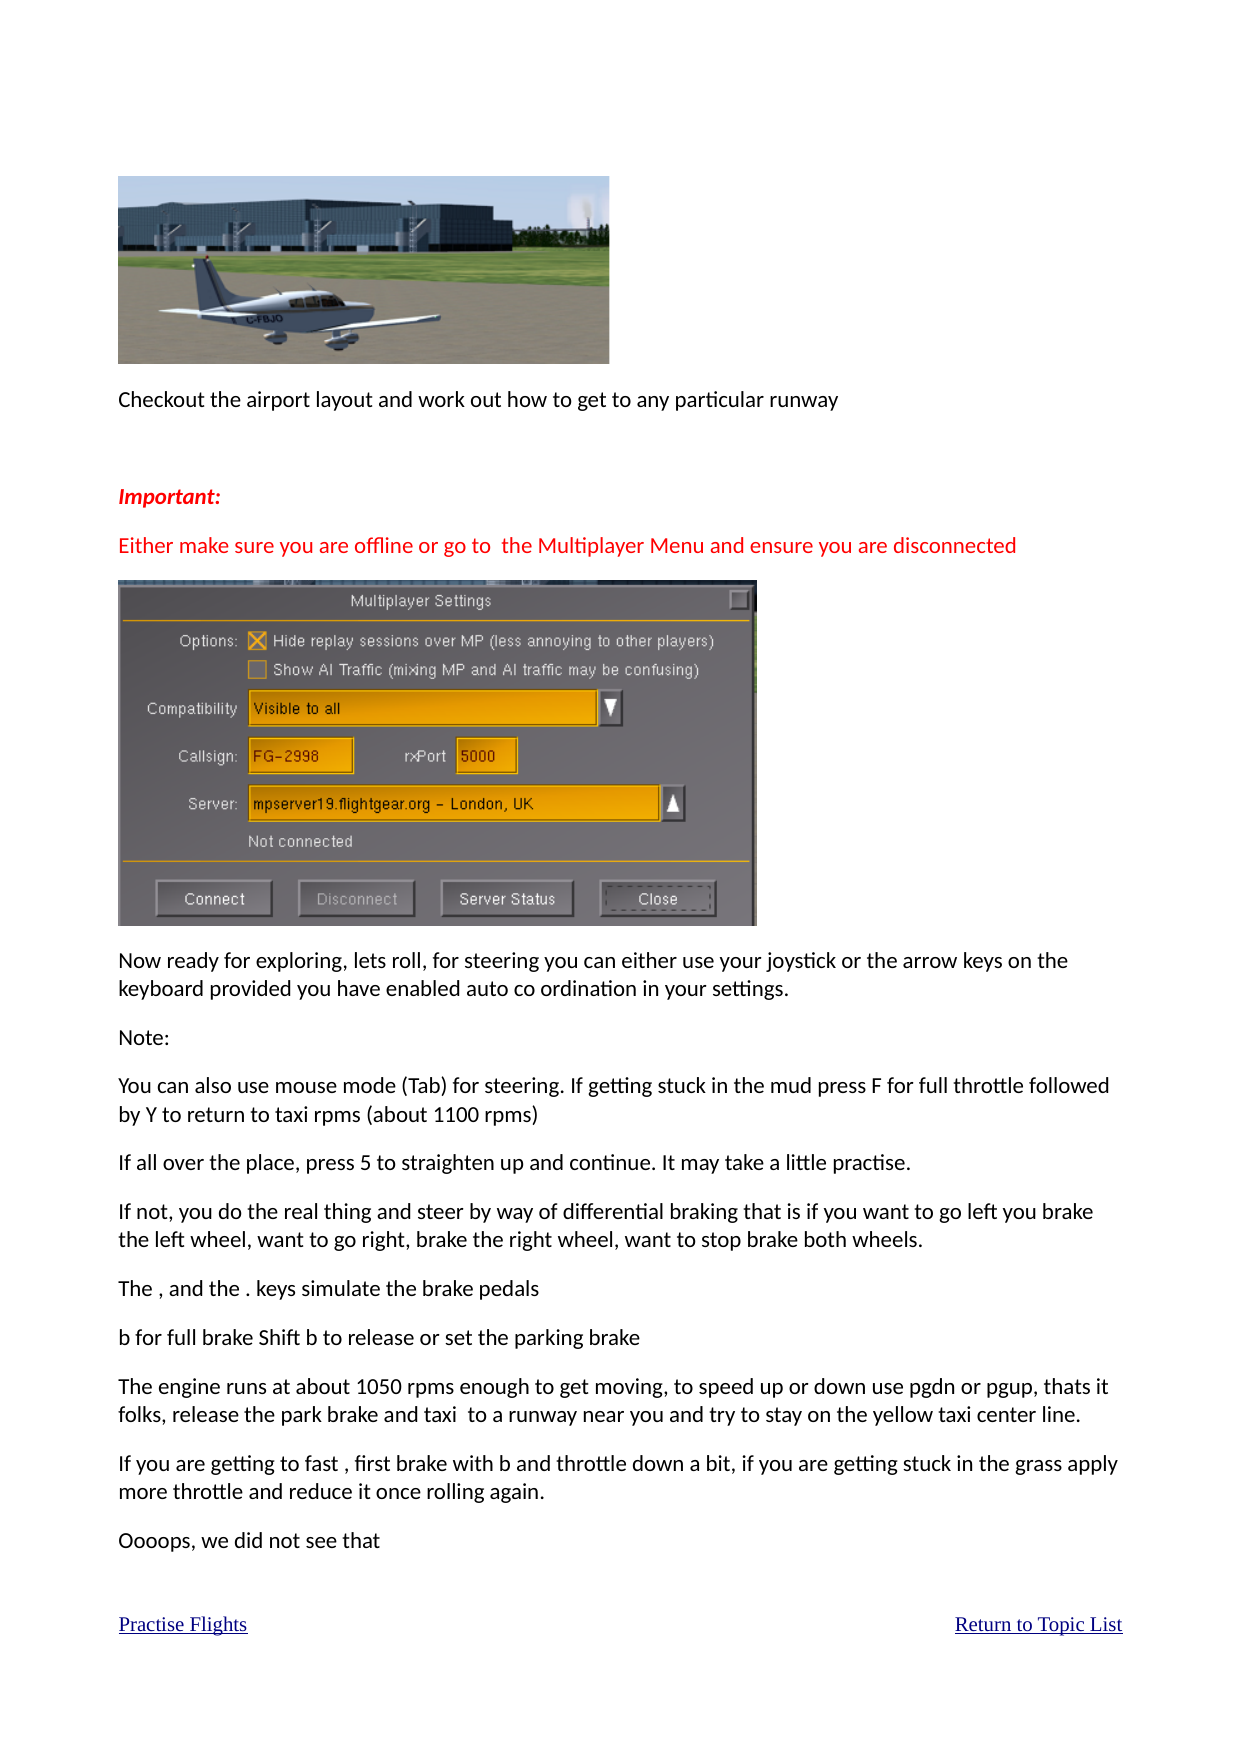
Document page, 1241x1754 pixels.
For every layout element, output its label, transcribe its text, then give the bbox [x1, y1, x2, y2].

text The engine runs at about 1050 rpms enough to get moving, to speed up or down use pgdn or pgup, thats it folks, release the park brake and taxi to a runway near you and try to stay on the yellow taxi center line. [118, 1372, 1122, 1428]
text Either make sure you are offline or go to the Multiplayer Menu and ensure you are disconnected [118, 531, 1122, 559]
text The , and the . keys simulate the brake pedals [118, 1274, 1122, 1302]
text If not, you do the real thing and steer by way of differential braking that is if you want to go left you brake the left wheel, want to go right, brake the right wheel, want to stop brake both wheels. [118, 1197, 1122, 1253]
text Checkout the airport layout and work out how to get to any particular runway [118, 385, 1122, 413]
text Note: [118, 1023, 1122, 1051]
text You can also use mouse mode (Tab) for steering. If getting stuck in the mud press F for full throttle followed by Y to return to taxi rpms (about 1100 rpms) [118, 1072, 1122, 1128]
text b for full brake Shift b to release or set the parking brake [118, 1323, 1122, 1351]
text Oooops, we did not see that [118, 1526, 1122, 1554]
text Now ready for exploring, lets roll, for steering you can either use your joystick or the arrow keys on the keyboard provided you have enabled auto co ordination in your settings. [118, 946, 1122, 1002]
text If you are getting to fast , first brake with b and throttle down a bit, if you are getting stuck in the grass apply more throttle and reduce it once rolling again. [118, 1449, 1122, 1505]
text If all over the place, press 5 to straighten up and continue. It may take a little practise. [118, 1148, 1122, 1177]
text Important: [118, 482, 1122, 510]
